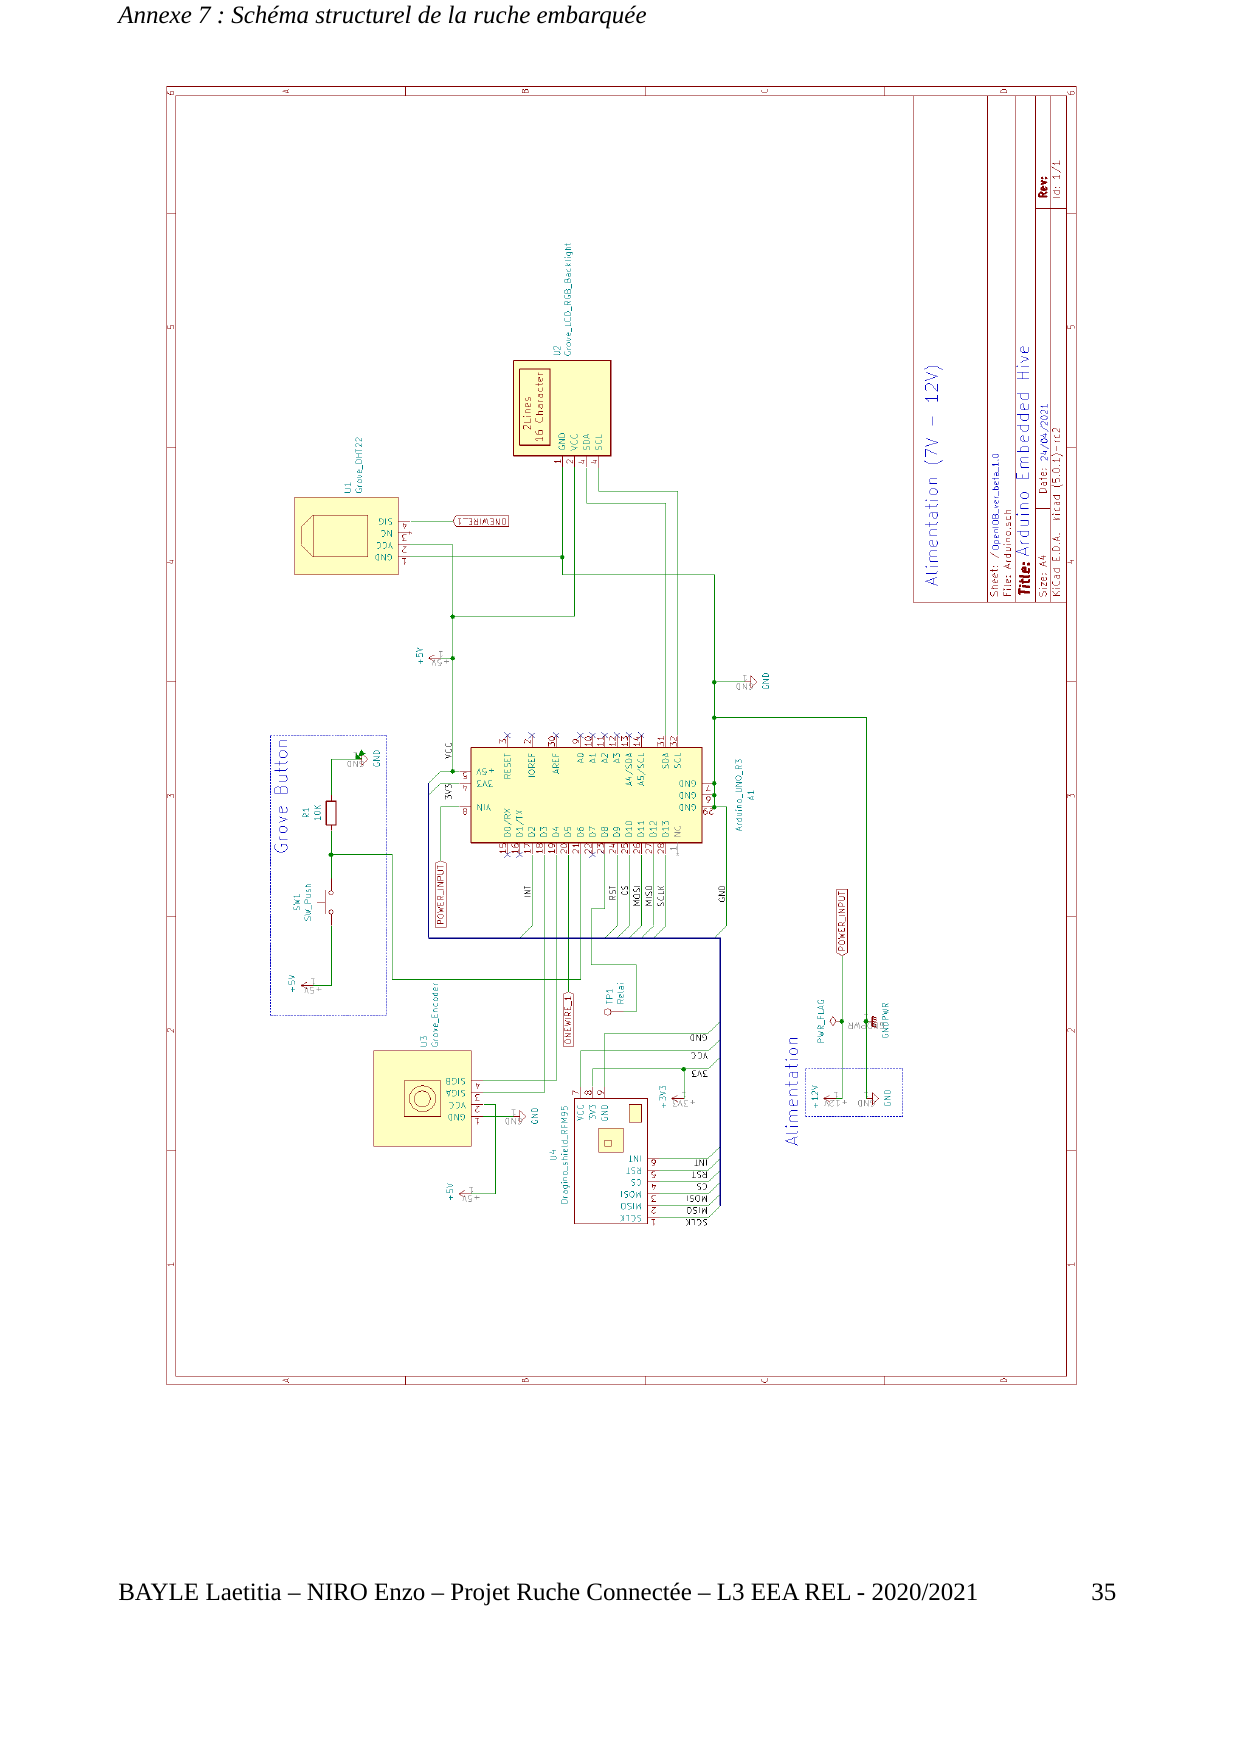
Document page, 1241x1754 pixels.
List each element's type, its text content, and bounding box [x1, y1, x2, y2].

text Annexe 7 : Schéma structurel de la ruche embarquée [118, 0, 1122, 29]
